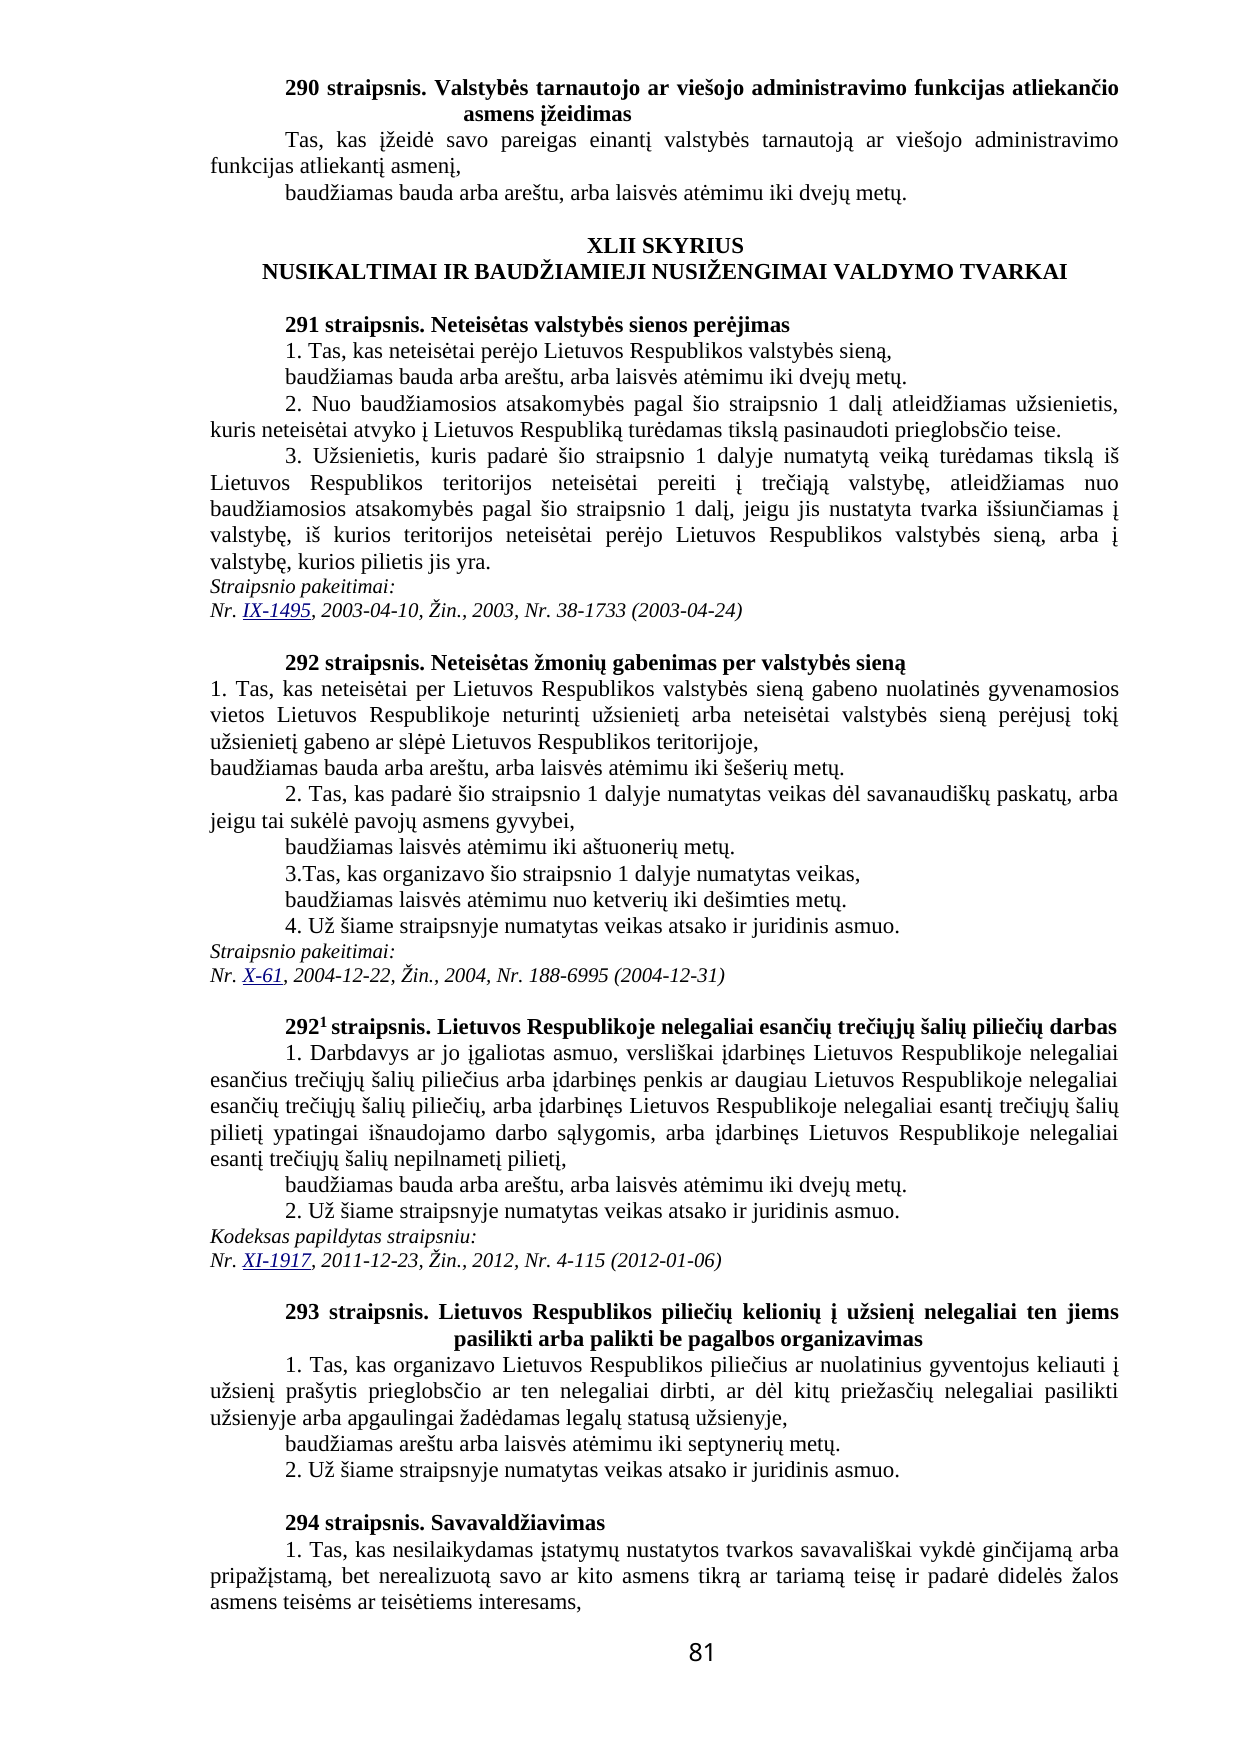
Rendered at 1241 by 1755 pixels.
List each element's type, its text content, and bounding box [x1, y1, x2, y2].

text 1. Tas, kas neteisėtai per Lietuvos Respublikos valstybės sieną gabeno nuolatinės gyvenamosios vietos Lietuvos Respublikoje neturintį užsienietį arba neteisėtai valstybės sieną perėjusį tokį užsienietį gabeno ar slėpė Lietuvos Respublikos teritorijoje, [210, 675, 1120, 754]
text 2. Už šiame straipsnyje numatytas veikas atsako ir juridinis asmuo. [210, 1457, 1120, 1483]
text Tas, kas įžeidė savo pareigas einantį valstybės tarnautoją ar viešojo administravimo funkcijas atliekantį asmenį, [210, 126, 1120, 179]
text baudžiamas bauda arba areštu, arba laisvės atėmimu iki dvejų metų. [210, 179, 1120, 205]
text Nr. XI-1917, 2011-12-23, Žin., 2012, Nr. 4-115 (2012-01-06) [210, 1248, 1120, 1272]
text baudžiamas areštu arba laisvės atėmimu iki septynerių metų. [210, 1430, 1120, 1457]
text 4. Už šiame straipsnyje numatytas veikas atsako ir juridinis asmuo. [210, 912, 1120, 939]
text Kodeksas papildytas straipsniu: [210, 1224, 1120, 1248]
text 2. Už šiame straipsnyje numatytas veikas atsako ir juridinis asmuo. [210, 1198, 1120, 1224]
subtitle XLII SKYRIUS [210, 232, 1120, 258]
text 2921 straipsnis. Lietuvos Respublikoje nelegaliai esančių trečiųjų šalių piliečių darbas [285, 1013, 1120, 1039]
text 1. Tas, kas nesilaikydamas įstatymų nustatytos tvarkos savavališkai vykdė ginčijamą arba pripažįstamą, bet nerealizuotą savo ar kito asmens tikrą ar tariamą teisę ir padarė didelės žalos asmens teisėms ar teisėtiems interesams, [210, 1536, 1120, 1615]
text Nr. X-61, 2004-12-22, Žin., 2004, Nr. 188-6995 (2004-12-31) [210, 963, 1120, 987]
text baudžiamas laisvės atėmimu nuo ketverių iki dešimties metų. [210, 886, 1120, 912]
text 1. Tas, kas organizavo Lietuvos Respublikos piliečius ar nuolatinius gyventojus keliauti į užsienį prašytis prieglobsčio ar ten nelegaliai dirbti, ar dėl kitų priežasčių nelegaliai pasilikti užsienyje arba apgaulingai žadėdamas legalų statusą užsienyje, [210, 1351, 1120, 1430]
text 2. Tas, kas padarė šio straipsnio 1 dalyje numatytas veikas dėl savanaudiškų paskatų, arba jeigu tai sukėlė pavojų asmens gyvybei, [210, 781, 1120, 833]
text 291 straipsnis. Neteisėtas valstybės sienos perėjimas [210, 311, 1120, 337]
text baudžiamas bauda arba areštu, arba laisvės atėmimu iki šešerių metų. [210, 754, 1120, 781]
text 1. Darbdavys ar jo įgaliotas asmuo, versliškai įdarbinęs Lietuvos Respublikoje nelegaliai esančius trečiųjų šalių piliečius arba įdarbinęs penkis ar daugiau Lietuvos Respublikoje nelegaliai esančių trečiųjų šalių piliečių, arba įdarbinęs Lietuvos Respublikoje nelegaliai esantį trečiųjų šalių pilietį ypatingai išnaudojamo darbo sąlygomis, arba įdarbinęs Lietuvos Respublikoje nelegaliai esantį trečiųjų šalių nepilnametį pilietį, [210, 1039, 1120, 1171]
text 290 straipsnis. Valstybės tarnautojo ar viešojo administravimo funkcijas atliekančio asmens įžeidimas [285, 73, 1120, 126]
text 3. Užsienietis, kuris padarė šio straipsnio 1 dalyje numatytą veiką turėdamas tikslą iš Lietuvos Respublikos teritorijos neteisėtai pereiti į trečiąją valstybę, atleidžiamas nuo baudžiamosios atsakomybės pagal šio straipsnio 1 dalį, jeigu jis nustatyta tvarka išsiunčiamas į valstybę, iš kurios teritorijos neteisėtai perėjo Lietuvos Respublikos valstybės sieną, arba į valstybę, kurios pilietis jis yra. [210, 442, 1120, 574]
text Straipsnio pakeitimai: [210, 939, 1120, 963]
text 293 straipsnis. Lietuvos Respublikos piliečių kelionių į užsienį nelegaliai ten jiems pasilikti arba palikti be pagalbos organizavimas [285, 1298, 1120, 1351]
text baudžiamas bauda arba areštu, arba laisvės atėmimu iki dvejų metų. [210, 363, 1120, 390]
text baudžiamas bauda arba areštu, arba laisvės atėmimu iki dvejų metų. [210, 1171, 1120, 1198]
text 294 straipsnis. Savavaldžiavimas [210, 1509, 1120, 1536]
text Nr. IX-1495, 2003-04-10, Žin., 2003, Nr. 38-1733 (2003-04-24) [210, 598, 1120, 622]
text 2. Nuo baudžiamosios atsakomybės pagal šio straipsnio 1 dalį atleidžiamas užsienietis, kuris neteisėtai atvyko į Lietuvos Respubliką turėdamas tikslą pasinaudoti prieglobsčio teise. [210, 390, 1120, 442]
text Straipsnio pakeitimai: [210, 574, 1120, 598]
text 1. Tas, kas neteisėtai perėjo Lietuvos Respublikos valstybės sieną, [210, 337, 1120, 363]
text 3.Tas, kas organizavo šio straipsnio 1 dalyje numatytas veikas, [210, 859, 1120, 886]
text 292 straipsnis. Neteisėtas žmonių gabenimas per valstybės sieną [210, 649, 1120, 675]
text baudžiamas laisvės atėmimu iki aštuonerių metų. [210, 833, 1120, 859]
text NUSIKALTIMAI IR BAUDŽIAMIEJI NUSIŽENGIMAI VALDYMO TVARKAI [210, 258, 1120, 284]
